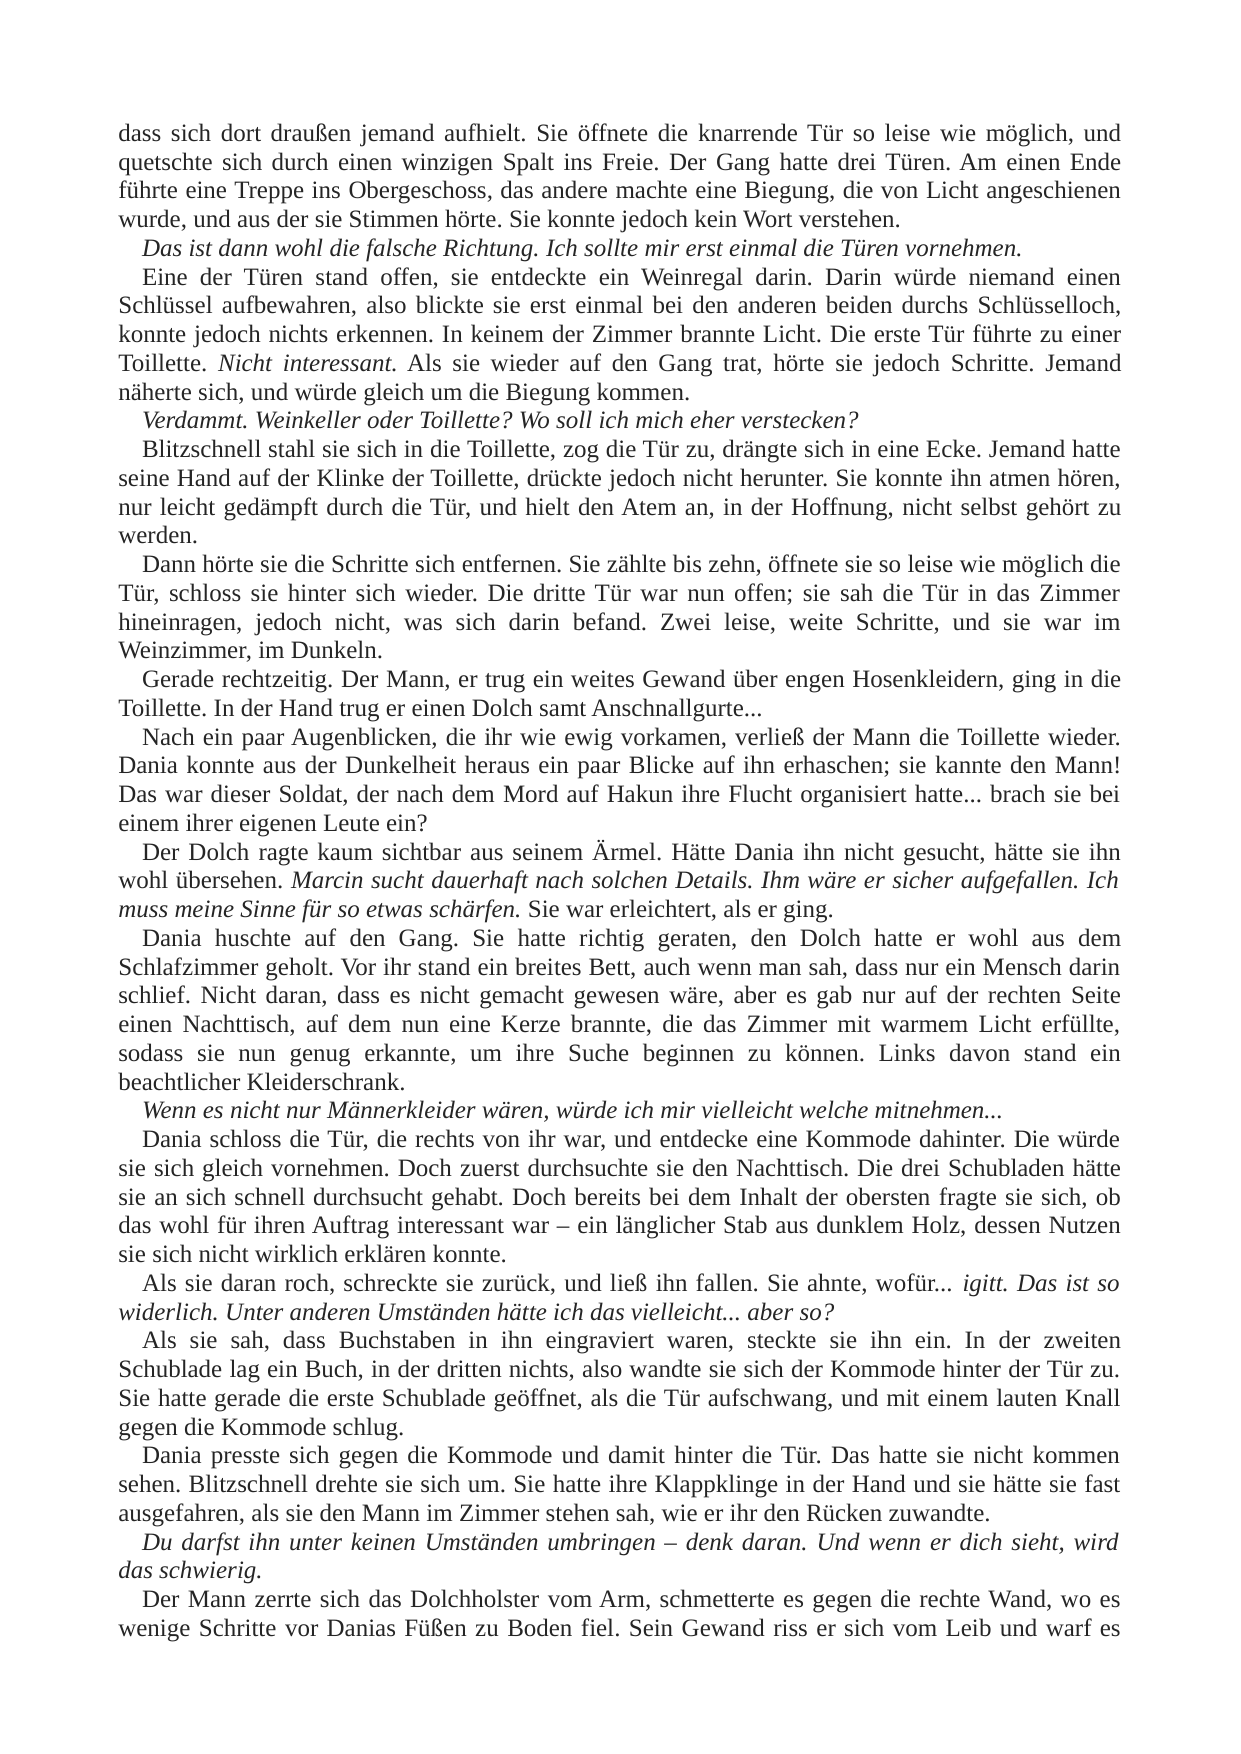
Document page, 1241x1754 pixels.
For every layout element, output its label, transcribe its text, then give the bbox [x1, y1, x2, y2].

text Eine der Türen stand offen, sie entdeckte ein Weinregal darin. Darin würde niemand einen Schlüssel aufbewahren, also blickte sie erst einmal bei den anderen beiden durchs Schlüsselloch, konnte jedoch nichts erkennen. In keinem der Zimmer brannte Licht. Die erste Tür führte zu einer Toillette. Nicht interessant. Als sie wieder auf den Gang trat, hörte sie jedoch Schritte. Jemand näherte sich, und würde gleich um die Biegung kommen. [118, 262, 1122, 406]
text Wenn es nicht nur Männerkleider wären, würde ich mir vielleicht welche mitnehmen... [118, 1096, 1122, 1124]
text Als sie daran roch, schreckte sie zurück, und ließ ihn fallen. Sie ahnte, wofür... igitt. Das ist so widerlich. Unter anderen Umständen hätte ich das vielleicht... aber so? [118, 1268, 1122, 1326]
text Verdammt. Weinkeller oder Toillette? Wo soll ich mich eher verstecken? [118, 406, 1122, 434]
text Nach ein paar Augenblicken, die ihr wie ewig vorkamen, verließ der Mann die Toillette wieder. Dania konnte aus der Dunkelheit heraus ein paar Blicke auf ihn erhaschen; sie kannte den Mann! Das war dieser Soldat, der nach dem Mord auf Hakun ihre Flucht organisiert hatte... brach sie bei einem ihrer eigenen Leute ein? [118, 722, 1122, 837]
text Du darfst ihn unter keinen Umständen umbringen – denk daran. Und wenn er dich sieht, wird das schwierig. [118, 1527, 1122, 1584]
text Als sie sah, dass Buchstaben in ihn eingraviert waren, steckte sie ihn ein. In der zweiten Schublade lag ein Buch, in der dritten nichts, also wandte sie sich der Kommode hinter der Tür zu. Sie hatte gerade die erste Schublade geöffnet, als die Tür aufschwang, und mit einem lauten Knall gegen die Kommode schlug. [118, 1326, 1122, 1441]
text Gerade rechtzeitig. Der Mann, er trug ein weites Gewand über engen Hosenkleidern, ging in die Toillette. In der Hand trug er einen Dolch samt Anschnallgurte... [118, 664, 1122, 722]
text Dann hörte sie die Schritte sich entfernen. Sie zählte bis zehn, öffnete sie so leise wie möglich die Tür, schloss sie hinter sich wieder. Die dritte Tür war nun offen; sie sah die Tür in das Zimmer hineinragen, jedoch nicht, was sich darin befand. Zwei leise, weite Schritte, und sie war im Weinzimmer, im Dunkeln. [118, 549, 1122, 664]
text Dania schloss die Tür, die rechts von ihr war, und entdecke eine Kommode dahinter. Die würde sie sich gleich vornehmen. Doch zuerst durchsuchte sie den Nachttisch. Die drei Schubladen hätte sie an sich schnell durchsucht gehabt. Doch bereits bei dem Inhalt der obersten fragte sie sich, ob das wohl für ihren Auftrag interessant war – ein länglicher Stab aus dunklem Holz, dessen Nutzen sie sich nicht wirklich erklären konnte. [118, 1124, 1122, 1268]
text Das ist dann wohl die falsche Richtung. Ich sollte mir erst einmal die Türen vornehmen. [118, 233, 1122, 262]
text Dania huschte auf den Gang. Sie hatte richtig geraten, den Dolch hatte er wohl aus dem Schlafzimmer geholt. Vor ihr stand ein breites Bett, auch wenn man sah, dass nur ein Mensch darin schlief. Nicht daran, dass es nicht gemacht gewesen wäre, aber es gab nur auf der rechten Seite einen Nachttisch, auf dem nun eine Kerze brannte, die das Zimmer mit warmem Licht erfüllte, sodass sie nun genug erkannte, um ihre Suche beginnen zu können. Links davon stand ein beachtlicher Kleiderschrank. [118, 923, 1122, 1096]
text Dania presste sich gegen die Kommode und damit hinter die Tür. Das hatte sie nicht kommen sehen. Blitzschnell drehte sie sich um. Sie hatte ihre Klappklinge in der Hand und sie hätte sie fast ausgefahren, als sie den Mann im Zimmer stehen sah, wie er ihr den Rücken zuwandte. [118, 1441, 1122, 1527]
text Blitzschnell stahl sie sich in die Toillette, zog die Tür zu, drängte sich in eine Ecke. Jemand hatte seine Hand auf der Klinke der Toillette, drückte jedoch nicht herunter. Sie konnte ihn atmen hören, nur leicht gedämpft durch die Tür, und hielt den Atem an, in der Hoffnung, nicht selbst gehört zu werden. [118, 434, 1122, 549]
text Der Mann zerrte sich das Dolchholster vom Arm, schmetterte es gegen die rechte Wand, wo es wenige Schritte vor Danias Füßen zu Boden fiel. Sein Gewand riss er sich vom Leib und warf es [118, 1584, 1122, 1642]
text dass sich dort draußen jemand aufhielt. Sie öffnete die knarrende Tür so leise wie möglich, und quetschte sich durch einen winzigen Spalt ins Freie. Der Gang hatte drei Türen. Am einen Ende führte eine Treppe ins Obergeschoss, das andere machte eine Biegung, die von Licht angeschienen wurde, und aus der sie Stimmen hörte. Sie konnte jedoch kein Wort verstehen. [118, 118, 1122, 233]
text Der Dolch ragte kaum sichtbar aus seinem Ärmel. Hätte Dania ihn nicht gesucht, hätte sie ihn wohl übersehen. Marcin sucht dauerhaft nach solchen Details. Ihm wäre er sicher aufgefallen. Ich muss meine Sinne für so etwas schärfen. Sie war erleichtert, als er ging. [118, 837, 1122, 923]
